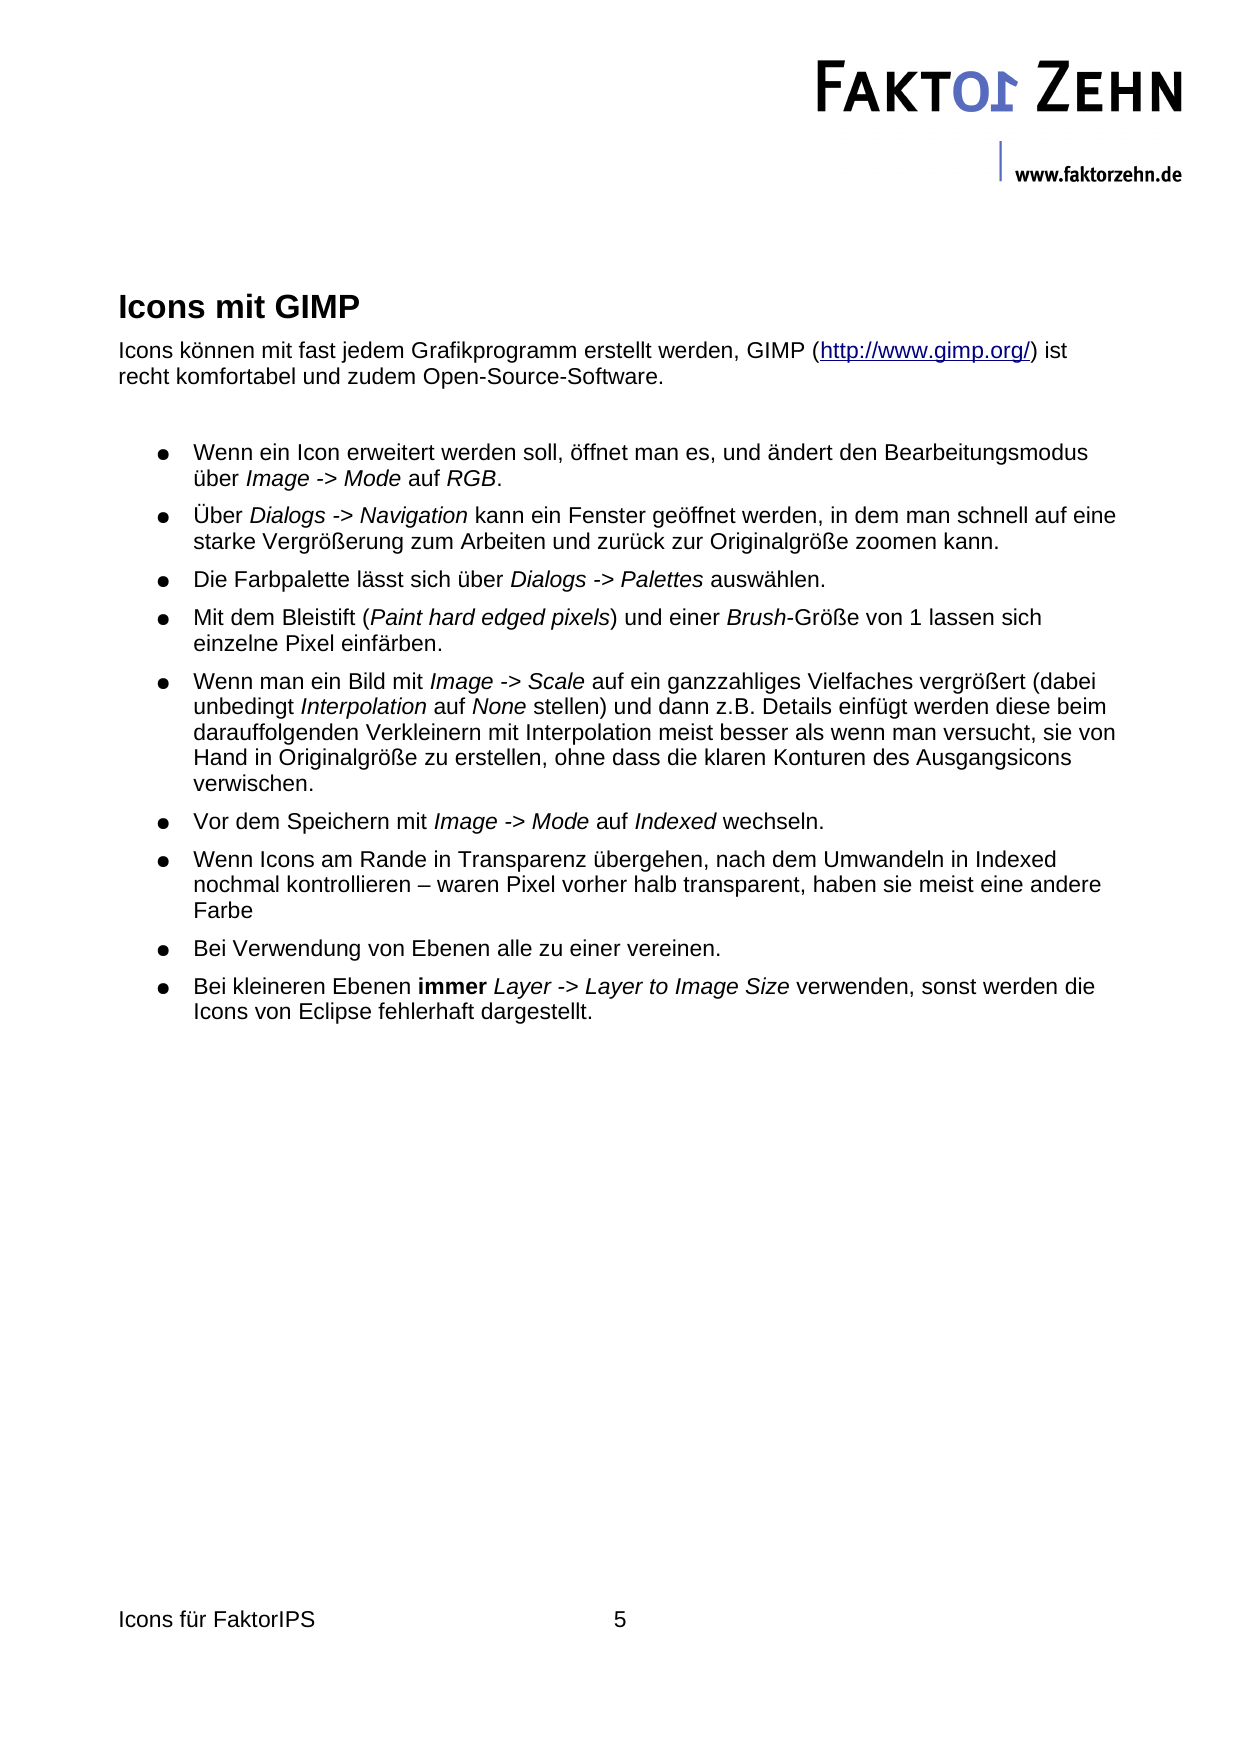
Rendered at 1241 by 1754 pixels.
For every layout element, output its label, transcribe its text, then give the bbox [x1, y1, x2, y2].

list Bei kleineren Ebenen immer Layer -> Layer to Image Size verwenden, sonst werden die Icons von Eclipse fehlerhaft dargestellt. [156, 973, 1122, 1024]
list Wenn ein Icon erweitert werden soll, öffnet man es, und ändert den Bearbeitungsmodus über Image -> Mode auf RGB. [156, 440, 1122, 491]
list Über Dialogs -> Navigation kann ein Fenster geöffnet werden, in dem man schnell auf eine starke Vergrößerung zum Arbeiten und zurück zur Originalgröße zoomen kann. [156, 503, 1122, 554]
list Die Farbpalette lässt sich über Dialogs -> Palettes auswählen. [156, 567, 1122, 592]
list Mit dem Bleistift (Paint hard edged pixels) und einer Brush-Größe von 1 lassen sich einzelne Pixel einfärben. [156, 605, 1122, 656]
list Vor dem Speichern mit Image -> Mode auf Indexed wechseln. [156, 808, 1122, 834]
text Icons können mit fast jedem Grafikprogramm erstellt werden, GIMP (http://www.gimp.org/) ist recht komfortabel und zudem Open-Source-Software. [118, 338, 1122, 389]
subtitle Icons mit GIMP [118, 288, 1122, 326]
list Wenn man ein Bild mit Image -> Scale auf ein ganzzahliges Vielfaches vergrößert (dabei unbedingt Interpolation auf None stellen) und dann z.B. Details einfügt werden diese beim darauffolgenden Verkleinern mit Interpolation meist besser als wenn man versucht, sie von Hand in Originalgröße zu erstellen, ohne dass die klaren Konturen des Ausgangsicons verwischen. [156, 668, 1122, 796]
list Wenn Icons am Rande in Transparenz übergehen, nach dem Umwandeln in Indexed nochmal kontrollieren – waren Pixel vorher halb transparent, haben sie meist eine andere Farbe [156, 846, 1122, 923]
list Bei Verwendung von Ebenen alle zu einer vereinen. [156, 936, 1122, 961]
